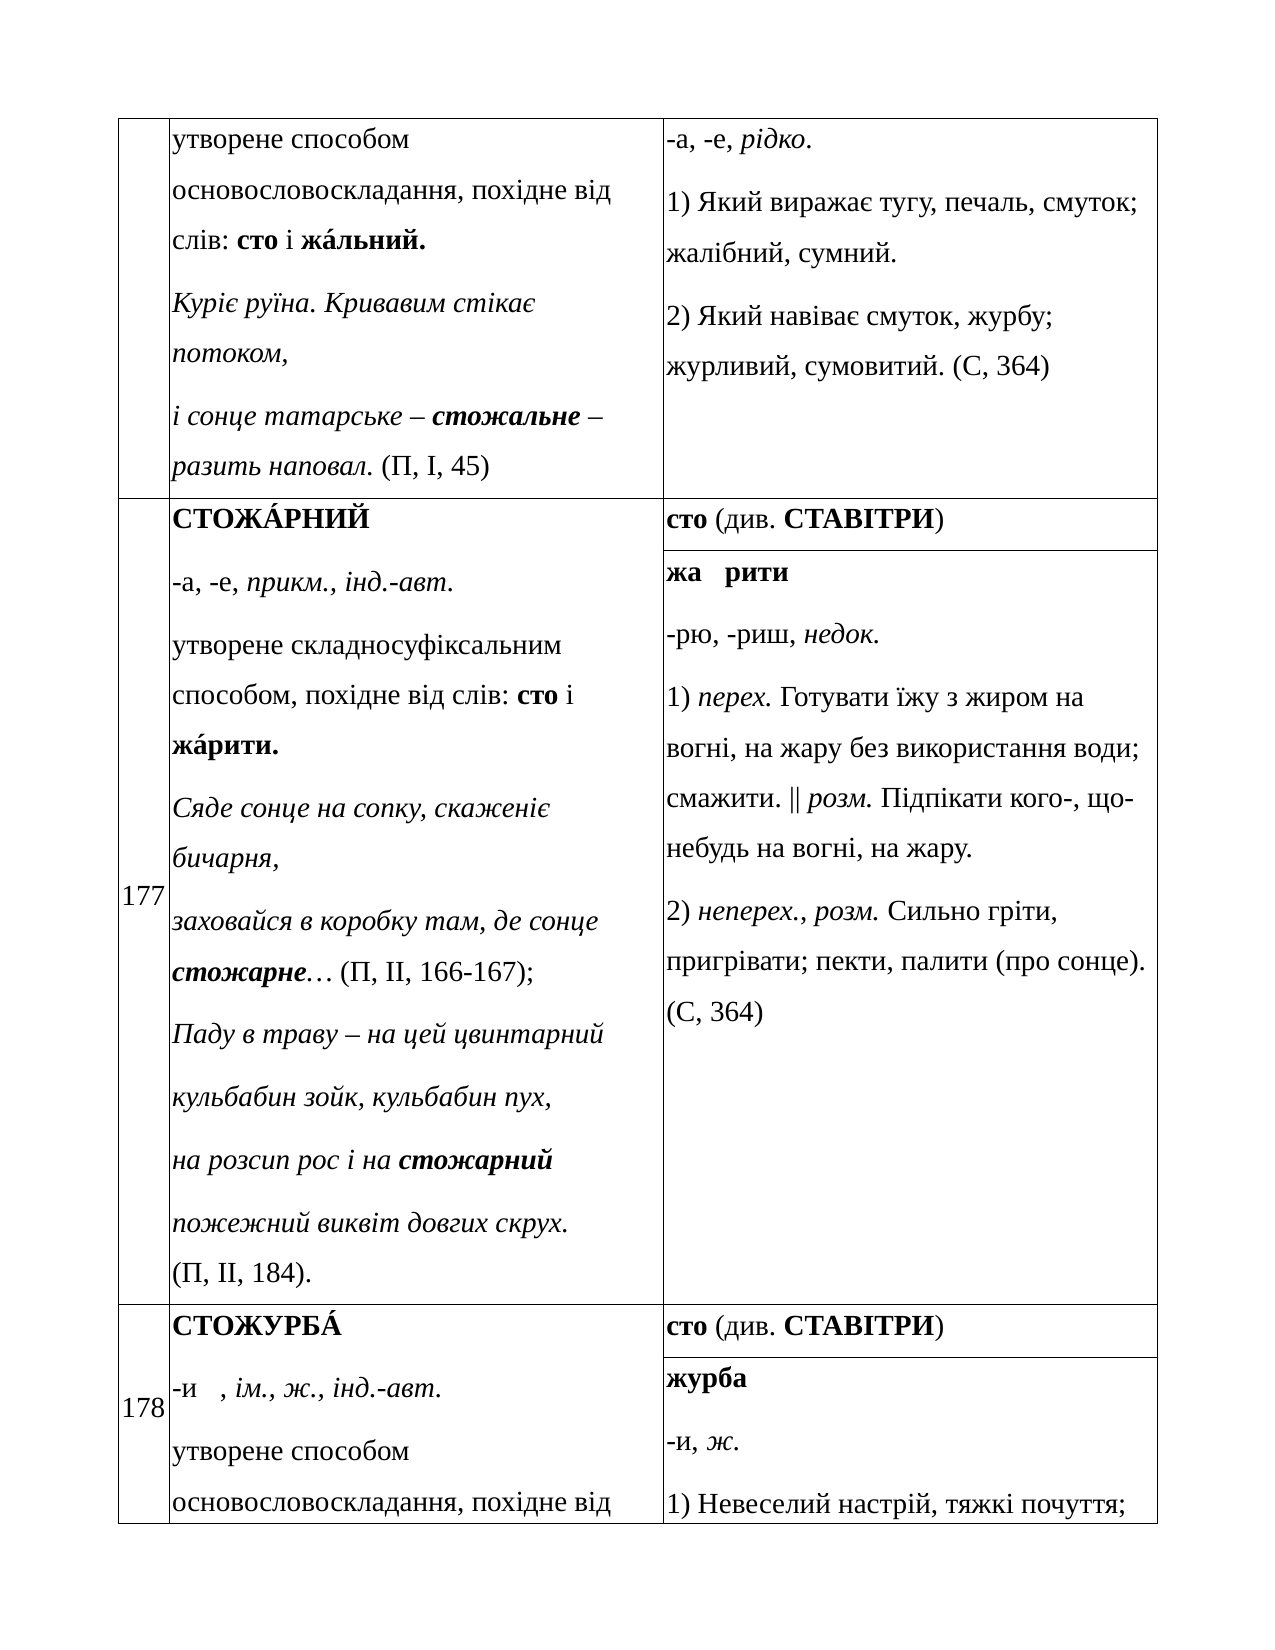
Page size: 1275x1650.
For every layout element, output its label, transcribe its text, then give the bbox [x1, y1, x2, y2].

table_cell 177 [119, 499, 169, 1304]
table_cell сто (див. СТАВІТРИ) [664, 499, 1157, 550]
table_cell -а, -е, рідко. 1) Який виражає тугу, печаль, смуток; жалібний, сумний. 2) Який навіває смуток, журбу; журливий, сумовитий. (С, 364) [664, 119, 1157, 498]
table_cell сто (див. СТАВІТРИ) [664, 1305, 1157, 1357]
table_cell жарити -рю, -риш, недок. 1) перех. Готувати їжу з жиром на вогні, на жару без використання води; смажити. || розм. Підпікати кого-, що-небудь на вогні, на жару. 2) неперех., розм. Сильно гріти, пригрівати; пекти, палити (про сонце). (С, 364) [664, 551, 1157, 1304]
table_cell СТОЖУРБÁ -и, ім., ж., інд.-авт. утворене способом основословоскладання, похідне від [170, 1305, 663, 1523]
table_cell СТОЖÁРНИЙ -а, -е, прикм., інд.-авт. утворене складносуфіксальним способом, похідне від слів: сто і жáрити. Сяде сонце на сопку, скаженіє бичарня, заховайся в коробку там, де сонце стожарне… (П, ІІ, 166-167); Паду в траву – на цей цвинтарний кульбабин зойк, кульбабин пух, на розсип рос і на стожарний пожежний виквіт довгих скрух. (П, ІІ, 184). [170, 499, 663, 1304]
table_cell [119, 119, 169, 498]
table_cell утворене способом основословоскладання, похідне від слів: сто і жáльний. Куріє руїна. Кривавим стікає потоком, і сонце татарське – стожальне – разить наповал. (П, І, 45) [170, 119, 663, 498]
table_cell журба -и, ж. 1) Невеселий настрій, тяжкі почуття; [664, 1358, 1157, 1523]
table_cell 178 [119, 1305, 169, 1523]
